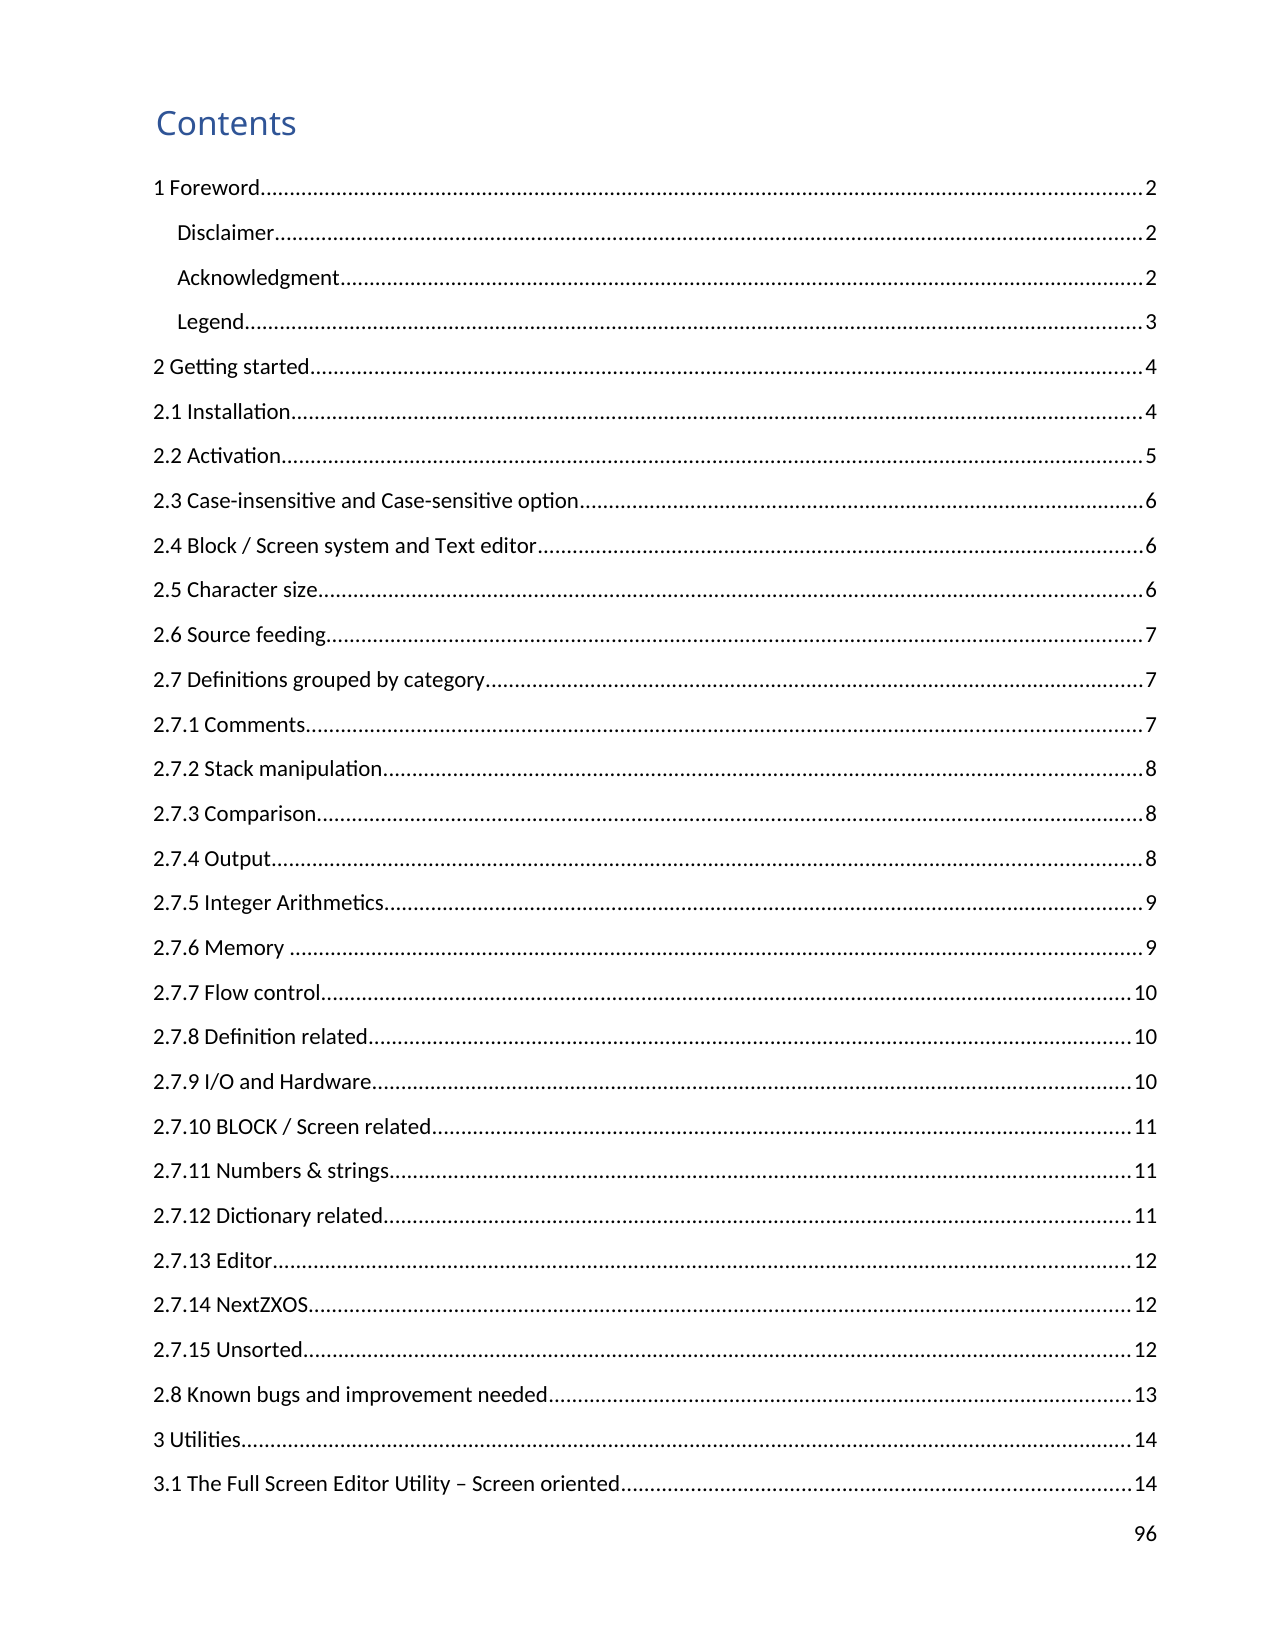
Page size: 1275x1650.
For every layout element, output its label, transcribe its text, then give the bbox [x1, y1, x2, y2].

text 2.7.11 Numbers & strings 11 [148, 1157, 1157, 1184]
text 2.7.3 Comparison 8 [148, 799, 1157, 827]
text 3.1 The Full Screen Editor Utility – Screen oriented 14 [148, 1469, 1157, 1497]
text 2.7.13 Editor 12 [148, 1246, 1157, 1274]
text 2.3 Case-insensitive and Case-sensitive option 6 [148, 486, 1157, 514]
text 2.7.12 Dictionary related 11 [148, 1201, 1157, 1229]
text Legend 3 [177, 307, 1157, 336]
text 1 Foreword 2 [148, 173, 1157, 201]
text 2 Getting started 4 [148, 352, 1157, 380]
text 2.7.7 Flow control 10 [148, 978, 1157, 1006]
text 2.5 Character size 6 [148, 576, 1157, 604]
text 3 Utilities 14 [148, 1425, 1157, 1453]
text 2.7.15 Unsorted 12 [148, 1335, 1157, 1363]
text Disclaimer 2 [177, 218, 1157, 246]
subtitle Contents [156, 100, 1157, 145]
text 2.7.10 BLOCK / Screen related 11 [148, 1112, 1157, 1140]
text 2.1 Installation 4 [148, 397, 1157, 425]
text 2.7.14 NextZXOS 12 [148, 1291, 1157, 1319]
text 2.7.1 Comments 7 [148, 710, 1157, 738]
text 2.7.6 Memory 9 [148, 933, 1157, 961]
text 2.7.9 I/O and Hardware 10 [148, 1067, 1157, 1095]
text 2.7.4 Output 8 [148, 844, 1157, 872]
text 2.8 Known bugs and improvement needed 13 [148, 1380, 1157, 1408]
text 2.2 Activation 5 [148, 442, 1157, 469]
text Acknowledgment 2 [177, 263, 1157, 291]
text 2.7.2 Stack manipulation 8 [148, 754, 1157, 782]
text 2.7.5 Integer Arithmetics 9 [148, 888, 1157, 916]
text 2.7 Definitions grouped by category 7 [148, 665, 1157, 693]
text 2.4 Block / Screen system and Text editor 6 [148, 531, 1157, 559]
text 2.6 Source feeding 7 [148, 620, 1157, 648]
text 2.7.8 Definition related 10 [148, 1022, 1157, 1051]
